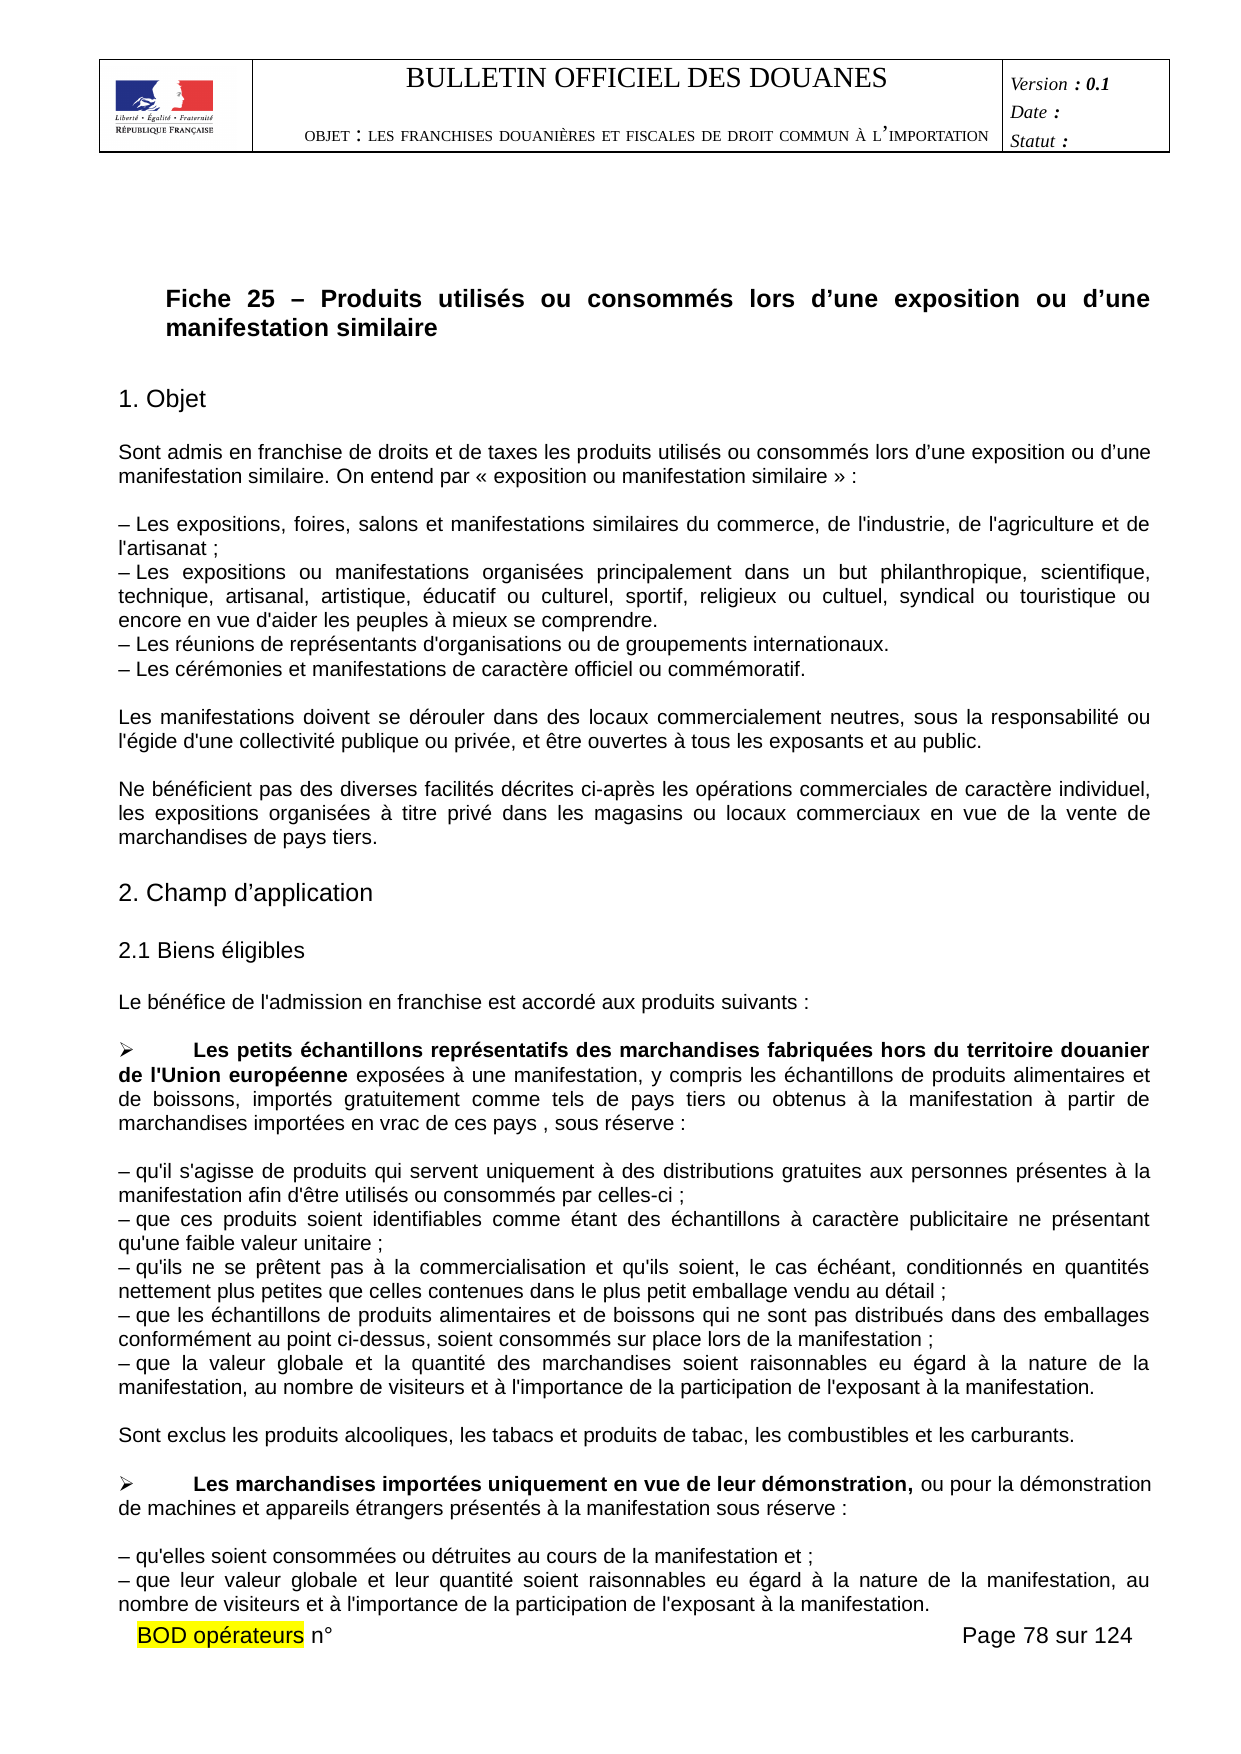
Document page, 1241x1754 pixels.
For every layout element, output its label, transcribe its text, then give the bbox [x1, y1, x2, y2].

text – Les cérémonies et manifestations de caractère officiel ou commémoratif. [118, 656, 1152, 681]
list Les marchandises importées uniquement en vue de leur démonstration, ou pour la démonstration de machines et appareils étrangers présentés à la manifestation sous réserve : [118, 1472, 1152, 1520]
text – qu'elles soient consommées ou détruites au cours de la manifestation et ; [118, 1544, 1152, 1568]
text 2.1 Biens éligibles [118, 936, 1152, 963]
text Sont exclus les produits alcooliques, les tabacs et produits de tabac, les combustibles et les carburants. [118, 1423, 1152, 1447]
text 1. Objet [118, 384, 1152, 413]
text Les manifestations doivent se dérouler dans des locaux commercialement neutres, sous la responsabilité ou l'égide d'une collectivité publique ou privée, et être ouvertes à tous les exposants et au public. [118, 704, 1152, 753]
text – Les expositions, foires, salons et manifestations similaires du commerce, de l'industrie, de l'agriculture et de l'artisanat ; [118, 512, 1152, 560]
text Sont admis en franchise de droits et de taxes les produits utilisés ou consommés lors d’une exposition ou d’une manifestation similaire. On entend par « exposition ou manifestation similaire » : [118, 440, 1152, 488]
text – Les réunions de représentants d'organisations ou de groupements internationaux. [118, 632, 1152, 656]
text Le bénéfice de l'admission en franchise est accordé aux produits suivants : [118, 990, 1087, 1014]
text – qu'ils ne se prêtent pas à la commercialisation et qu'ils soient, le cas échéant, conditionnés en quantités nettement plus petites que celles contenues dans le plus petit emballage vendu au détail ; [118, 1255, 1152, 1303]
text – que les échantillons de produits alimentaires et de boissons qui ne sont pas distribués dans des emballages conformément au point ci-dessus, soient consommés sur place lors de la manifestation ; [118, 1303, 1152, 1351]
text – qu'il s'agisse de produits qui servent uniquement à des distributions gratuites aux personnes présentes à la manifestation afin d'être utilisés ou consommés par celles-ci ; [118, 1159, 1152, 1207]
text – que ces produits soient identifiables comme étant des échantillons à caractère publicitaire ne présentant qu'une faible valeur unitaire ; [118, 1207, 1152, 1255]
subtitle Fiche 25 – Produits utilisés ou consommés lors d’une exposition ou d’une manifestation similaire [106, 284, 1152, 342]
text – Les expositions ou manifestations organisées principalement dans un but philanthropique, scientifique, technique, artisanal, artistique, éducatif ou culturel, sportif, religieux ou cultuel, syndical ou touristique ou encore en vue d'aider les peuples à mieux se comprendre. [118, 560, 1152, 632]
text – que leur valeur globale et leur quantité soient raisonnables eu égard à la nature de la manifestation, au nombre de visiteurs et à l'importance de la participation de l'exposant à la manifestation. [118, 1568, 1152, 1616]
text – que la valeur globale et la quantité des marchandises soient raisonnables eu égard à la nature de la manifestation, au nombre de visiteurs et à l'importance de la participation de l'exposant à la manifestation. [118, 1351, 1152, 1399]
picture [100, 66, 238, 151]
list Les petits échantillons représentatifs des marchandises fabriquées hors du territoire douanier de l'Union européenne exposées à une manifestation, y compris les échantillons de produits alimentaires et de boissons, importés gratuitement comme tels de pays tiers ou obtenus à la manifestation à partir de marchandises importées en vrac de ces pays , sous réserve : [118, 1038, 1152, 1135]
text 2. Champ d’application [118, 878, 1152, 907]
picture [93, 66, 238, 156]
text Ne bénéficient pas des diverses facilités décrites ci-après les opérations commerciales de caractère individuel, les expositions organisées à titre privé dans les magasins ou locaux commerciaux en vue de la vente de marchandises de pays tiers. [118, 777, 1152, 849]
